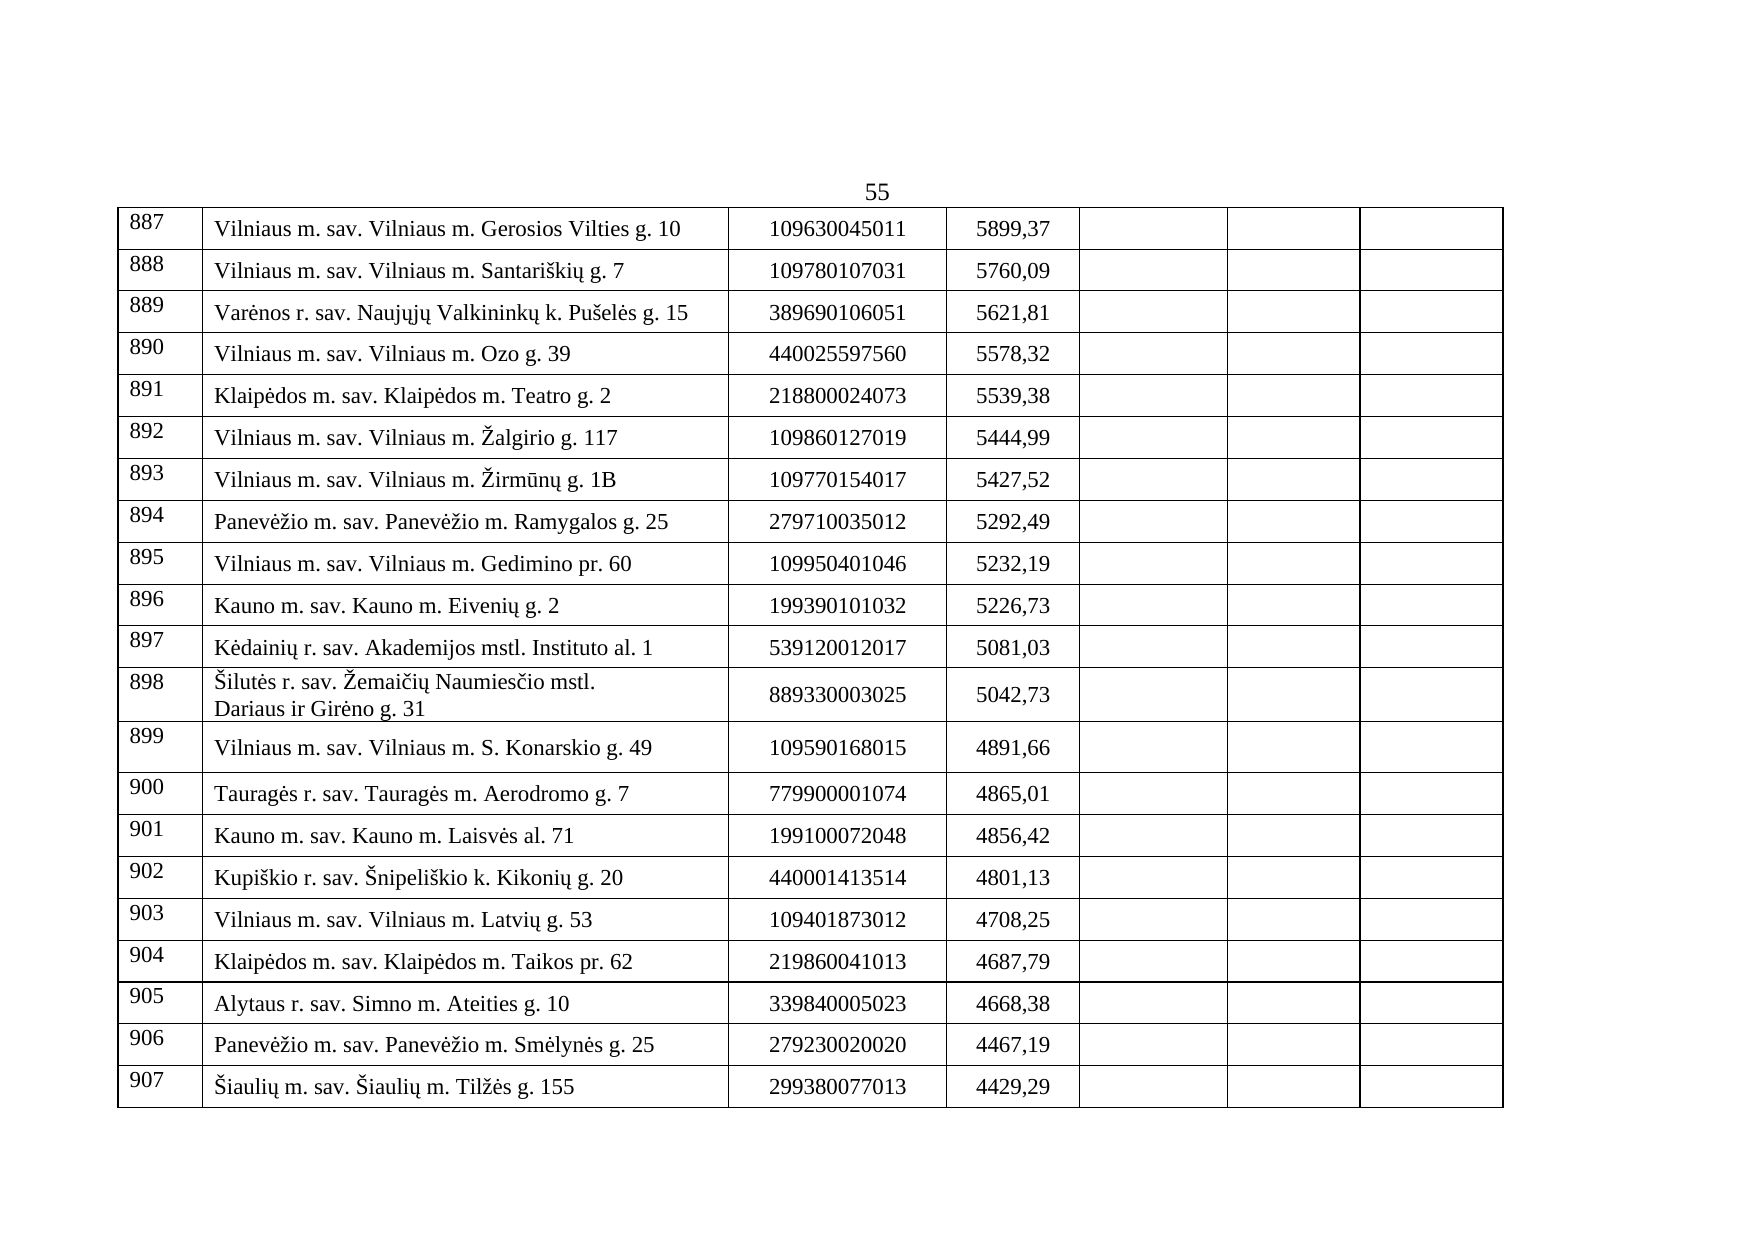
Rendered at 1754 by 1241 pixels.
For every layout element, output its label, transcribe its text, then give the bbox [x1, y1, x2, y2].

table_cell Kupiškio r. sav. Šnipeliškio k. Kikonių g. 20 [203, 857, 728, 898]
table_cell 5760,09 [947, 250, 1079, 290]
table_cell 4668,38 [947, 983, 1079, 1023]
table_cell 389690106051 [729, 291, 946, 332]
table_cell 109860127019 [729, 417, 946, 458]
table_cell 902 [119, 857, 202, 898]
table_cell 895 [119, 543, 202, 583]
table_cell 903 [119, 899, 202, 939]
table_cell 109770154017 [729, 459, 946, 500]
table_cell Šilutės r. sav. Žemaičių Naumiesčio mstl. Dariaus ir Girėno g. 31 [203, 668, 728, 721]
table_cell 109401873012 [729, 899, 946, 939]
table_cell Tauragės r. sav. Tauragės m. Aerodromo g. 7 [203, 773, 728, 814]
table_cell 279230020020 [729, 1024, 946, 1065]
table_cell 539120012017 [729, 626, 946, 667]
table_cell [1080, 333, 1227, 374]
table_cell 279710035012 [729, 501, 946, 542]
table_cell 779900001074 [729, 773, 946, 814]
table_cell 4865,01 [947, 773, 1079, 814]
table_cell [1080, 773, 1227, 814]
table_cell [1361, 668, 1502, 721]
table_cell Vilniaus m. sav. Vilniaus m. Latvių g. 53 [203, 899, 728, 939]
table_cell 906 [119, 1024, 202, 1065]
table_cell [1080, 722, 1227, 772]
table_cell [1228, 815, 1359, 856]
table_cell Vilniaus m. sav. Vilniaus m. Gedimino pr. 60 [203, 543, 728, 583]
table_cell [1080, 1066, 1227, 1107]
table_cell [1228, 208, 1359, 248]
table_cell Kauno m. sav. Kauno m. Eivenių g. 2 [203, 585, 728, 625]
table_cell [1080, 208, 1227, 248]
table_cell [1228, 722, 1359, 772]
table_cell [1228, 459, 1359, 500]
table_cell [1361, 941, 1502, 981]
table_cell 4708,25 [947, 899, 1079, 939]
table_cell [1361, 250, 1502, 290]
table_cell [1080, 417, 1227, 458]
table_cell [1228, 501, 1359, 542]
table_cell [1361, 501, 1502, 542]
table_cell 299380077013 [729, 1066, 946, 1107]
table_cell 905 [119, 983, 202, 1023]
table_cell [1361, 899, 1502, 939]
table_cell [1080, 815, 1227, 856]
table_cell [1080, 291, 1227, 332]
table_cell [1361, 375, 1502, 416]
table_cell Klaipėdos m. sav. Klaipėdos m. Teatro g. 2 [203, 375, 728, 416]
table_cell [1228, 1024, 1359, 1065]
table_cell 5081,03 [947, 626, 1079, 667]
table_cell [1361, 208, 1502, 248]
table_cell 904 [119, 941, 202, 981]
table_cell 889 [119, 291, 202, 332]
table_cell [1228, 333, 1359, 374]
table_cell [1228, 626, 1359, 667]
table_cell Vilniaus m. sav. Vilniaus m. S. Konarskio g. 49 [203, 722, 728, 772]
table_cell [1361, 333, 1502, 374]
table_cell Vilniaus m. sav. Vilniaus m. Gerosios Vilties g. 10 [203, 208, 728, 248]
table_cell 5444,99 [947, 417, 1079, 458]
table_cell [1361, 1024, 1502, 1065]
table_cell 4429,29 [947, 1066, 1079, 1107]
table_cell 907 [119, 1066, 202, 1107]
table_cell 893 [119, 459, 202, 500]
table_cell Šiaulių m. sav. Šiaulių m. Tilžės g. 155 [203, 1066, 728, 1107]
table_cell [1361, 543, 1502, 583]
table_cell [1080, 543, 1227, 583]
table_cell 4856,42 [947, 815, 1079, 856]
table_cell [1080, 899, 1227, 939]
table_cell 199100072048 [729, 815, 946, 856]
table_cell 5226,73 [947, 585, 1079, 625]
table_cell 5427,52 [947, 459, 1079, 500]
table_cell 5042,73 [947, 668, 1079, 721]
table_cell 199390101032 [729, 585, 946, 625]
table_cell 4687,79 [947, 941, 1079, 981]
table_cell Vilniaus m. sav. Vilniaus m. Ozo g. 39 [203, 333, 728, 374]
table_cell [1228, 585, 1359, 625]
table_cell 5578,32 [947, 333, 1079, 374]
table_cell [1228, 983, 1359, 1023]
table_cell 218800024073 [729, 375, 946, 416]
table_cell 889330003025 [729, 668, 946, 721]
table_cell [1228, 543, 1359, 583]
table_cell 5292,49 [947, 501, 1079, 542]
table_cell 109780107031 [729, 250, 946, 290]
table_cell [1361, 815, 1502, 856]
table_cell Panevėžio m. sav. Panevėžio m. Ramygalos g. 25 [203, 501, 728, 542]
table_cell 5621,81 [947, 291, 1079, 332]
table_cell 109630045011 [729, 208, 946, 248]
table_cell Vilniaus m. sav. Vilniaus m. Žalgirio g. 117 [203, 417, 728, 458]
table_cell Varėnos r. sav. Naujųjų Valkininkų k. Pušelės g. 15 [203, 291, 728, 332]
table_cell [1228, 899, 1359, 939]
table_cell [1361, 722, 1502, 772]
table_cell [1080, 983, 1227, 1023]
table_cell 892 [119, 417, 202, 458]
table_cell [1228, 1066, 1359, 1107]
table_cell 4891,66 [947, 722, 1079, 772]
table_cell Kauno m. sav. Kauno m. Laisvės al. 71 [203, 815, 728, 856]
table_cell [1361, 773, 1502, 814]
table_cell Vilniaus m. sav. Vilniaus m. Santariškių g. 7 [203, 250, 728, 290]
table_cell 891 [119, 375, 202, 416]
table_cell [1080, 250, 1227, 290]
table_cell [1080, 668, 1227, 721]
table_cell 440001413514 [729, 857, 946, 898]
table_cell [1361, 585, 1502, 625]
table_cell 5539,38 [947, 375, 1079, 416]
table_cell 440025597560 [729, 333, 946, 374]
table_cell [1228, 291, 1359, 332]
table_cell [1361, 626, 1502, 667]
table_cell [1361, 291, 1502, 332]
table_cell [1080, 1024, 1227, 1065]
table_cell 4801,13 [947, 857, 1079, 898]
table_cell Vilniaus m. sav. Vilniaus m. Žirmūnų g. 1B [203, 459, 728, 500]
table_cell 339840005023 [729, 983, 946, 1023]
table_cell 901 [119, 815, 202, 856]
table_cell [1361, 417, 1502, 458]
table_cell 890 [119, 333, 202, 374]
table_cell [1228, 941, 1359, 981]
table_cell [1228, 668, 1359, 721]
table_cell 888 [119, 250, 202, 290]
table_cell [1228, 375, 1359, 416]
table_cell 109590168015 [729, 722, 946, 772]
table_cell 898 [119, 668, 202, 721]
table_cell 219860041013 [729, 941, 946, 981]
table_cell 109950401046 [729, 543, 946, 583]
table_cell 5232,19 [947, 543, 1079, 583]
table_cell [1361, 983, 1502, 1023]
table_cell [1080, 941, 1227, 981]
table_cell [1080, 626, 1227, 667]
table_cell 4467,19 [947, 1024, 1079, 1065]
table_cell 5899,37 [947, 208, 1079, 248]
table_cell [1361, 1066, 1502, 1107]
table_cell [1361, 857, 1502, 898]
table_cell Alytaus r. sav. Simno m. Ateities g. 10 [203, 983, 728, 1023]
table_cell Panevėžio m. sav. Panevėžio m. Smėlynės g. 25 [203, 1024, 728, 1065]
table_cell 899 [119, 722, 202, 772]
table_cell [1080, 375, 1227, 416]
table_cell [1228, 250, 1359, 290]
table_cell Klaipėdos m. sav. Klaipėdos m. Taikos pr. 62 [203, 941, 728, 981]
table_cell [1080, 585, 1227, 625]
table_cell [1080, 501, 1227, 542]
table_cell [1361, 459, 1502, 500]
table_cell [1228, 857, 1359, 898]
table_cell 887 [119, 208, 202, 248]
table_cell [1228, 417, 1359, 458]
table_cell [1080, 459, 1227, 500]
table_cell 896 [119, 585, 202, 625]
table_cell [1080, 857, 1227, 898]
table_cell 900 [119, 773, 202, 814]
table_cell [1228, 773, 1359, 814]
table_cell 894 [119, 501, 202, 542]
table_cell Kėdainių r. sav. Akademijos mstl. Instituto al. 1 [203, 626, 728, 667]
table_cell 897 [119, 626, 202, 667]
